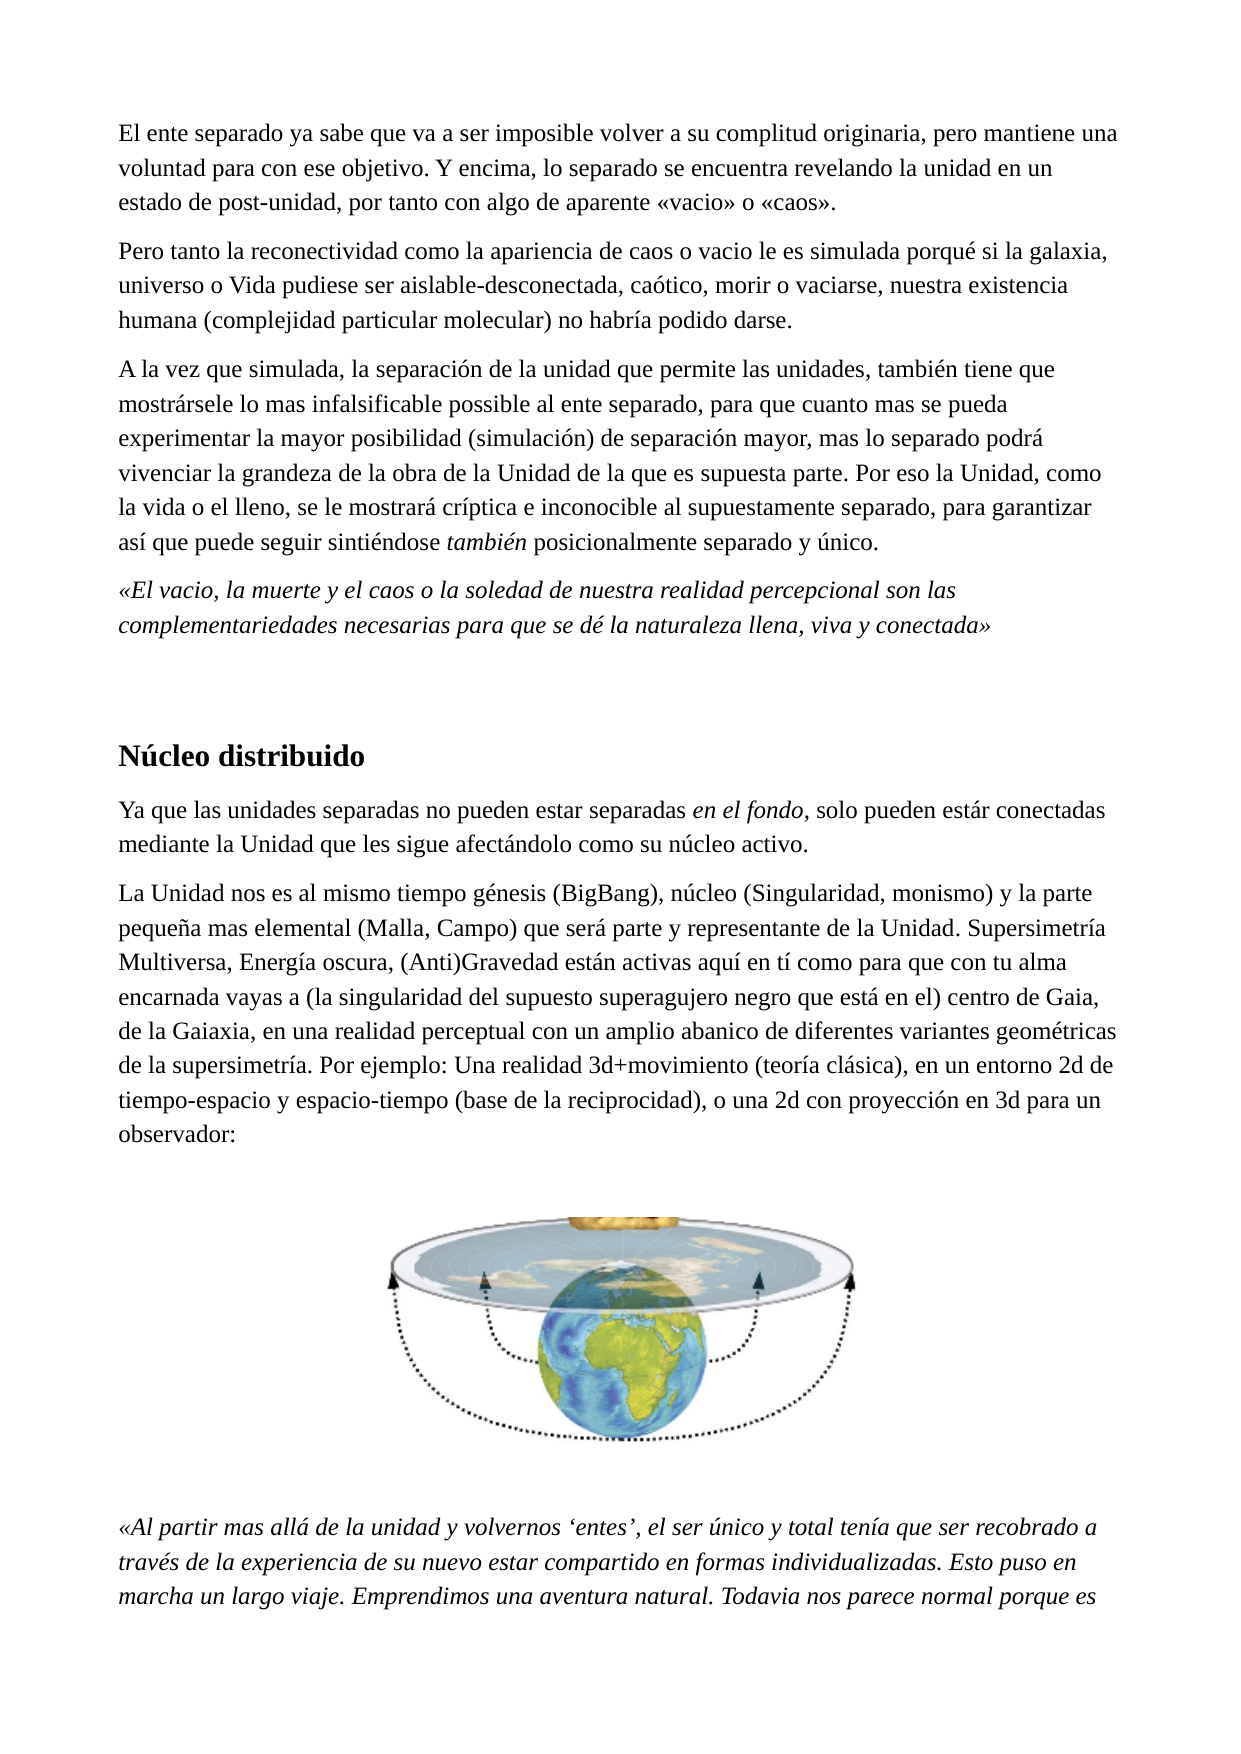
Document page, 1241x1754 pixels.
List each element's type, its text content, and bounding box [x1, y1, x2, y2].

text El ente separado ya sabe que va a ser imposible volver a su complitud originaria, pero mantiene una voluntad para con ese objetivo. Y encima, lo separado se encuentra revelando la unidad en un estado de post-unidad, por tanto con algo de aparente «vacio» o «caos». [118, 118, 1122, 216]
picture [367, 1217, 874, 1443]
text Pero tanto la reconectividad como la apariencia de caos o vacio le es simulada porqué si la galaxia, universo o Vida pudiese ser aislable-desconectada, caótico, morir o vaciarse, nuestra existencia humana (complejidad particular molecular) no habría podido darse. [118, 236, 1122, 334]
text Ya que las unidades separadas no pueden estar separadas en el fondo, solo pueden estár conectadas mediante la Unidad que les sigue afectándolo como su núcleo activo. [118, 795, 1122, 858]
text La Unidad nos es al mismo tiempo génesis (BigBang), núcleo (Singularidad, monismo) y la parte pequeña mas elemental (Malla, Campo) que será parte y representante de la Unidad. Supersimetría Multiversa, Energía oscura, (Anti)Gravedad están activas aquí en tí como para que con tu alma encarnada vayas a (la singularidad del supuesto superagujero negro que está en el) centro de Gaia, de la Gaiaxia, en una realidad perceptual con un amplio abanico de diferentes variantes geométricas de la supersimetría. Por ejemplo: Una realidad 3d+movimiento (teoría clásica), en un entorno 2d de tiempo-espacio y espacio-tiempo (base de la reciprocidad), o una 2d con proyección en 3d para un observador: [118, 878, 1122, 1148]
text «El vacio, la muerte y el caos o la soledad de nuestra realidad percepcional son las complementariedades necesarias para que se dé la naturaleza llena, viva y conectada» [118, 576, 1122, 639]
text Núcleo distribuido [118, 737, 1122, 773]
text A la vez que simulada, la separación de la unidad que permite las unidades, también tiene que mostrársele lo mas infalsificable possible al ente separado, para que cuanto mas se pueda experimentar la mayor posibilidad (simulación) de separación mayor, mas lo separado podrá vivenciar la grandeza de la obra de la Unidad de la que es supuesta parte. Por eso la Unidad, como la vida o el lleno, se le mostrará críptica e inconocible al supuestamente separado, para garantizar así que puede seguir sintiéndose también posicionalmente separado y único. [118, 354, 1122, 555]
text «Al partir mas allá de la unidad y volvernos ‘entes’, el ser único y total tenía que ser recobrado a través de la experiencia de su nuevo estar compartido en formas individualizadas. Esto puso en marcha un largo viaje. Emprendimos una aventura natural. Todavia nos parece normal porque es [118, 1512, 1122, 1610]
